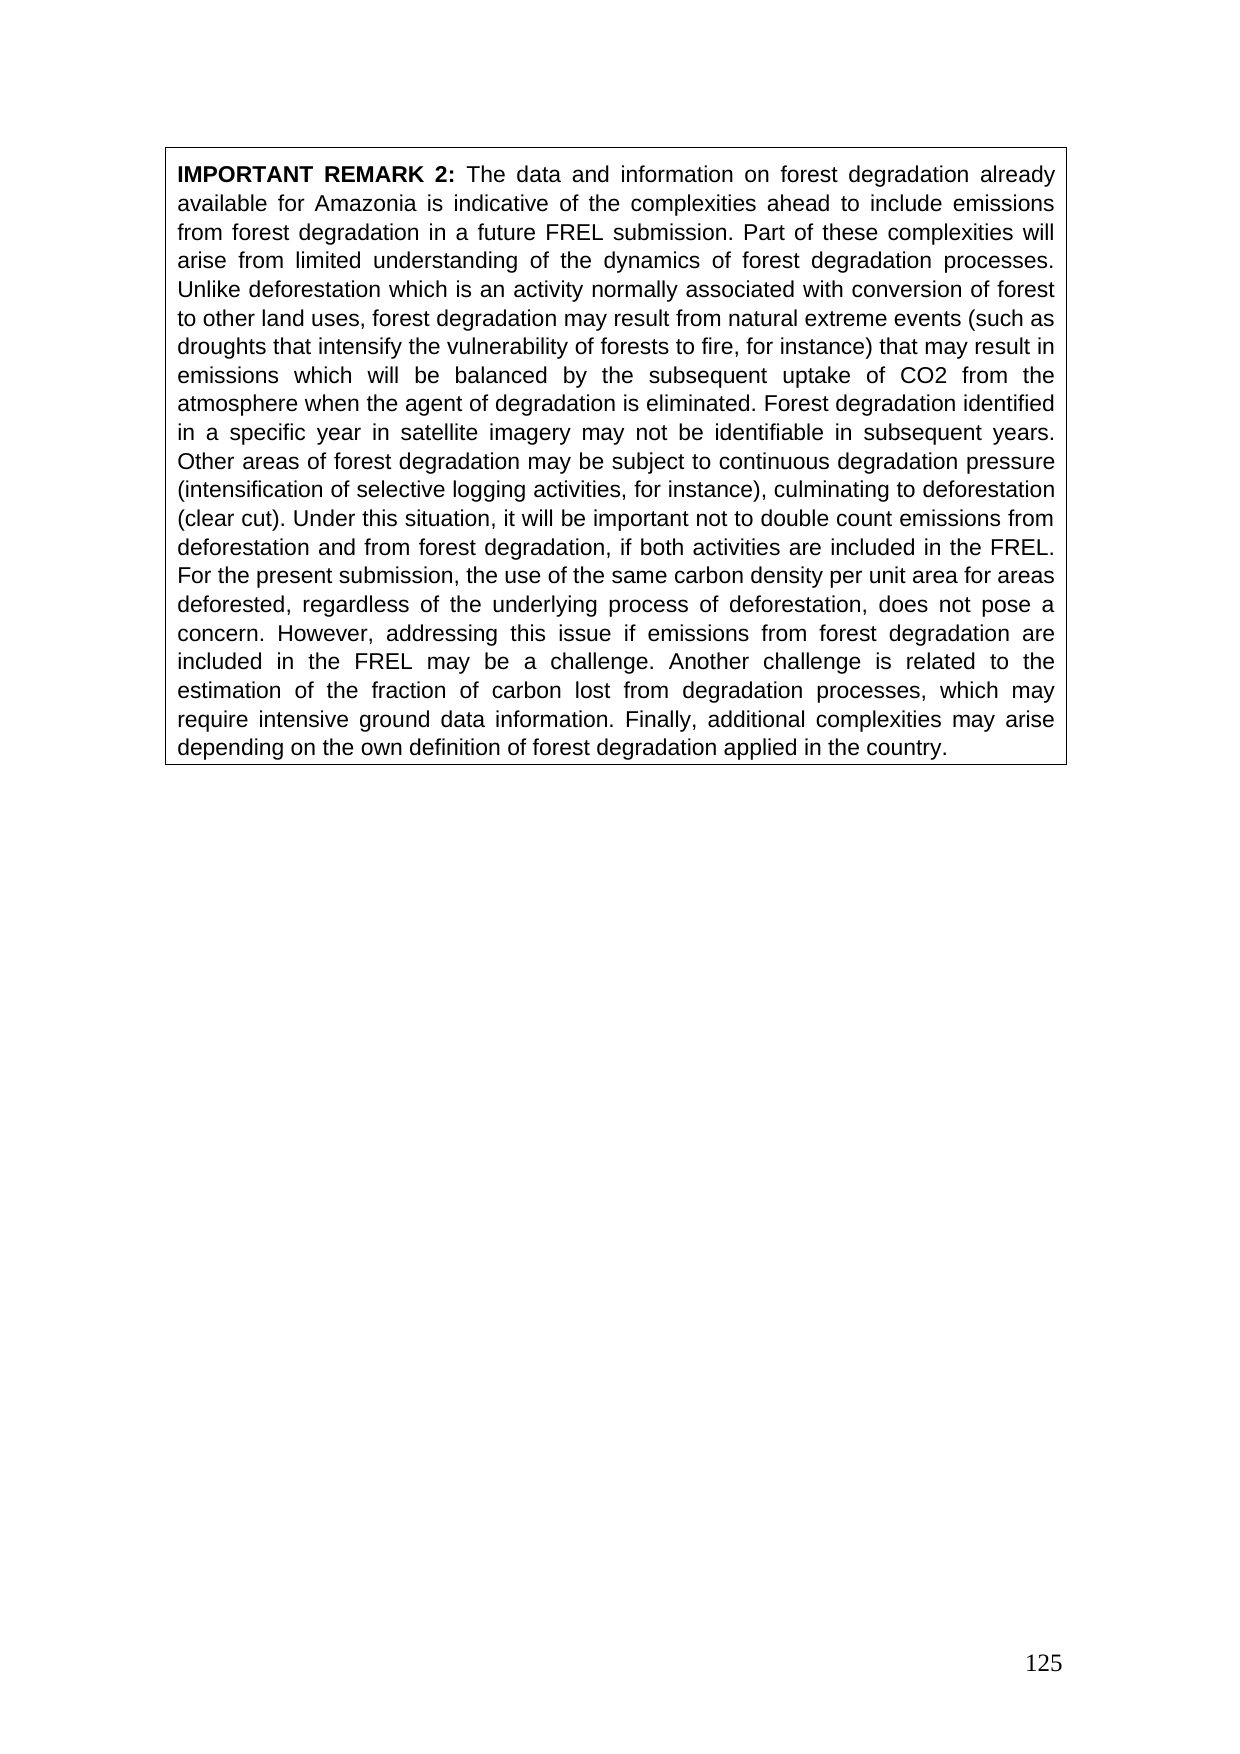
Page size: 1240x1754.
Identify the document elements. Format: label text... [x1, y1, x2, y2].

text 125 [1025, 1648, 1089, 1677]
text IMPORTANT REMARK 2: The data and information on forest degradation already available for Amazonia is indicative of the complexities ahead to include emissions from forest degradation in a future FREL submission. Part of these complexities will arise from limited understanding of the dynamics of forest degradation processes. Unlike deforestation which is an activity normally associated with conversion of forest to other land uses, forest degradation may result from natural extreme events (such as droughts that intensify the vulnerability of forests to fire, for instance) that may result in emissions which will be balanced by the subsequent uptake of CO2 from the atmosphere when the agent of degradation is eliminated. Forest degradation identified in a specific year in satellite imagery may not be identifiable in subsequent years. Other areas of forest degradation may be subject to continuous degradation pressure (intensification of selective logging activities, for instance), culminating to deforestation (clear cut). Under this situation, it will be important not to double count emissions from deforestation and from forest degradation, if both activities are included in the FREL. For the present submission, the use of the same carbon density per unit area for areas deforested, regardless of the underlying process of deforestation, does not pose a concern. However, addressing this issue if emissions from forest degradation are included in the FREL may be a challenge. Another challenge is related to the estimation of the fraction of carbon lost from degradation processes, which may require intensive ground data information. Finally, additional complexities may arise depending on the own definition of forest degradation applied in the country. [177, 161, 1056, 761]
